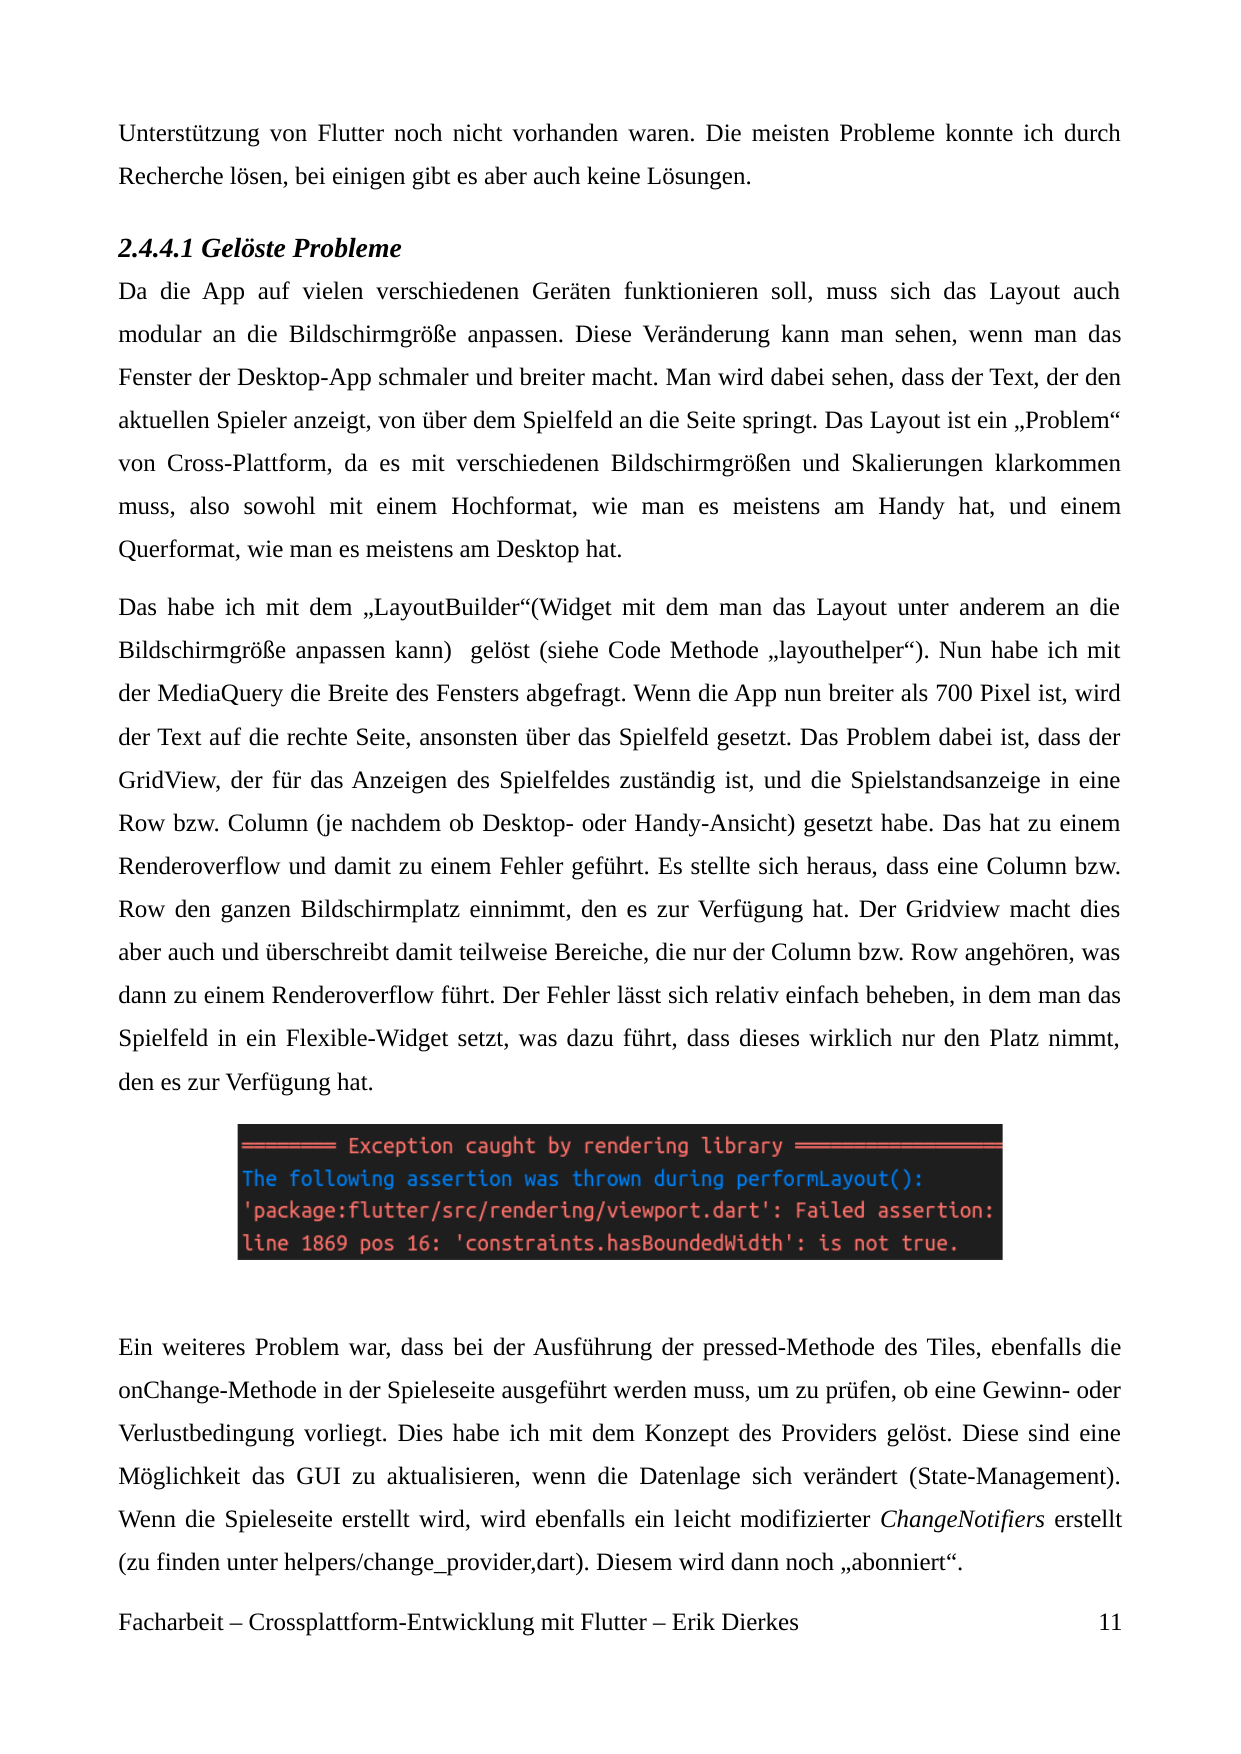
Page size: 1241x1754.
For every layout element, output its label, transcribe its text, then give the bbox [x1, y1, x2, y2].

text Das habe ich mit dem „LayoutBuilder“(Widget mit dem man das Layout unter anderem an die Bildschirmgröße anpassen kann) gelöst (siehe Code Methode „layouthelper“). Nun habe ich mit der MediaQuery die Breite des Fensters abgefragt. Wenn die App nun breiter als 700 Pixel ist, wird der Text auf die rechte Seite, ansonsten über das Spielfeld gesetzt. Das Problem dabei ist, dass der GridView, der für das Anzeigen des Spielfeldes zuständig ist, und die Spielstandsanzeige in eine Row bzw. Column (je nachdem ob Desktop- oder Handy-Ansicht) gesetzt habe. Das hat zu einem Renderoverflow und damit zu einem Fehler geführt. Es stellte sich heraus, dass eine Column bzw. Row den ganzen Bildschirmplatz einnimmt, den es zur Verfügung hat. Der Gridview macht dies aber auch und überschreibt damit teilweise Bereiche, die nur der Column bzw. Row angehören, was dann zu einem Renderoverflow führt. Der Fehler lässt sich relativ einfach beheben, in dem man das Spielfeld in ein Flexible-Widget setzt, was dazu führt, dass dieses wirklich nur den Platz nimmt, den es zur Verfügung hat. [118, 592, 1122, 1095]
picture [237, 1124, 1003, 1260]
text Unterstützung von Flutter noch nicht vorhanden waren. Die meisten Probleme konnte ich durch Recherche lösen, bei einigen gibt es aber auch keine Lösungen. [118, 118, 1122, 190]
text Da die App auf vielen verschiedenen Geräten funktionieren soll, muss sich das Layout auch modular an die Bildschirmgröße anpassen. Diese Veränderung kann man sehen, wenn man das Fenster der Desktop-App schmaler und breiter macht. Man wird dabei sehen, dass der Text, der den aktuellen Spieler anzeigt, von über dem Spielfeld an die Seite springt. Das Layout ist ein „Problem“ von Cross-Plattform, da es mit verschiedenen Bildschirmgrößen und Skalierungen klarkommen muss, also sowohl mit einem Hochformat, wie man es meistens am Handy hat, und einem Querformat, wie man es meistens am Desktop hat. [118, 276, 1122, 563]
subtitle 2.4.4.1 Gelöste Probleme [118, 231, 1122, 263]
text Ein weiteres Problem war, dass bei der Ausführung der pressed-Methode des Tiles, ebenfalls die onChange-Methode in der Spieleseite ausgeführt werden muss, um zu prüfen, ob eine Gewinn- oder Verlustbedingung vorliegt. Dies habe ich mit dem Konzept des Providers gelöst. Diese sind eine Möglichkeit das GUI zu aktualisieren, wenn die Datenlage sich verändert (State-Management). Wenn die Spieleseite erstellt wird, wird ebenfalls ein leicht modifizierter ChangeNotifiers erstellt (zu finden unter helpers/change_provider,dart). Diesem wird dann noch „abonniert“. [118, 1332, 1122, 1576]
